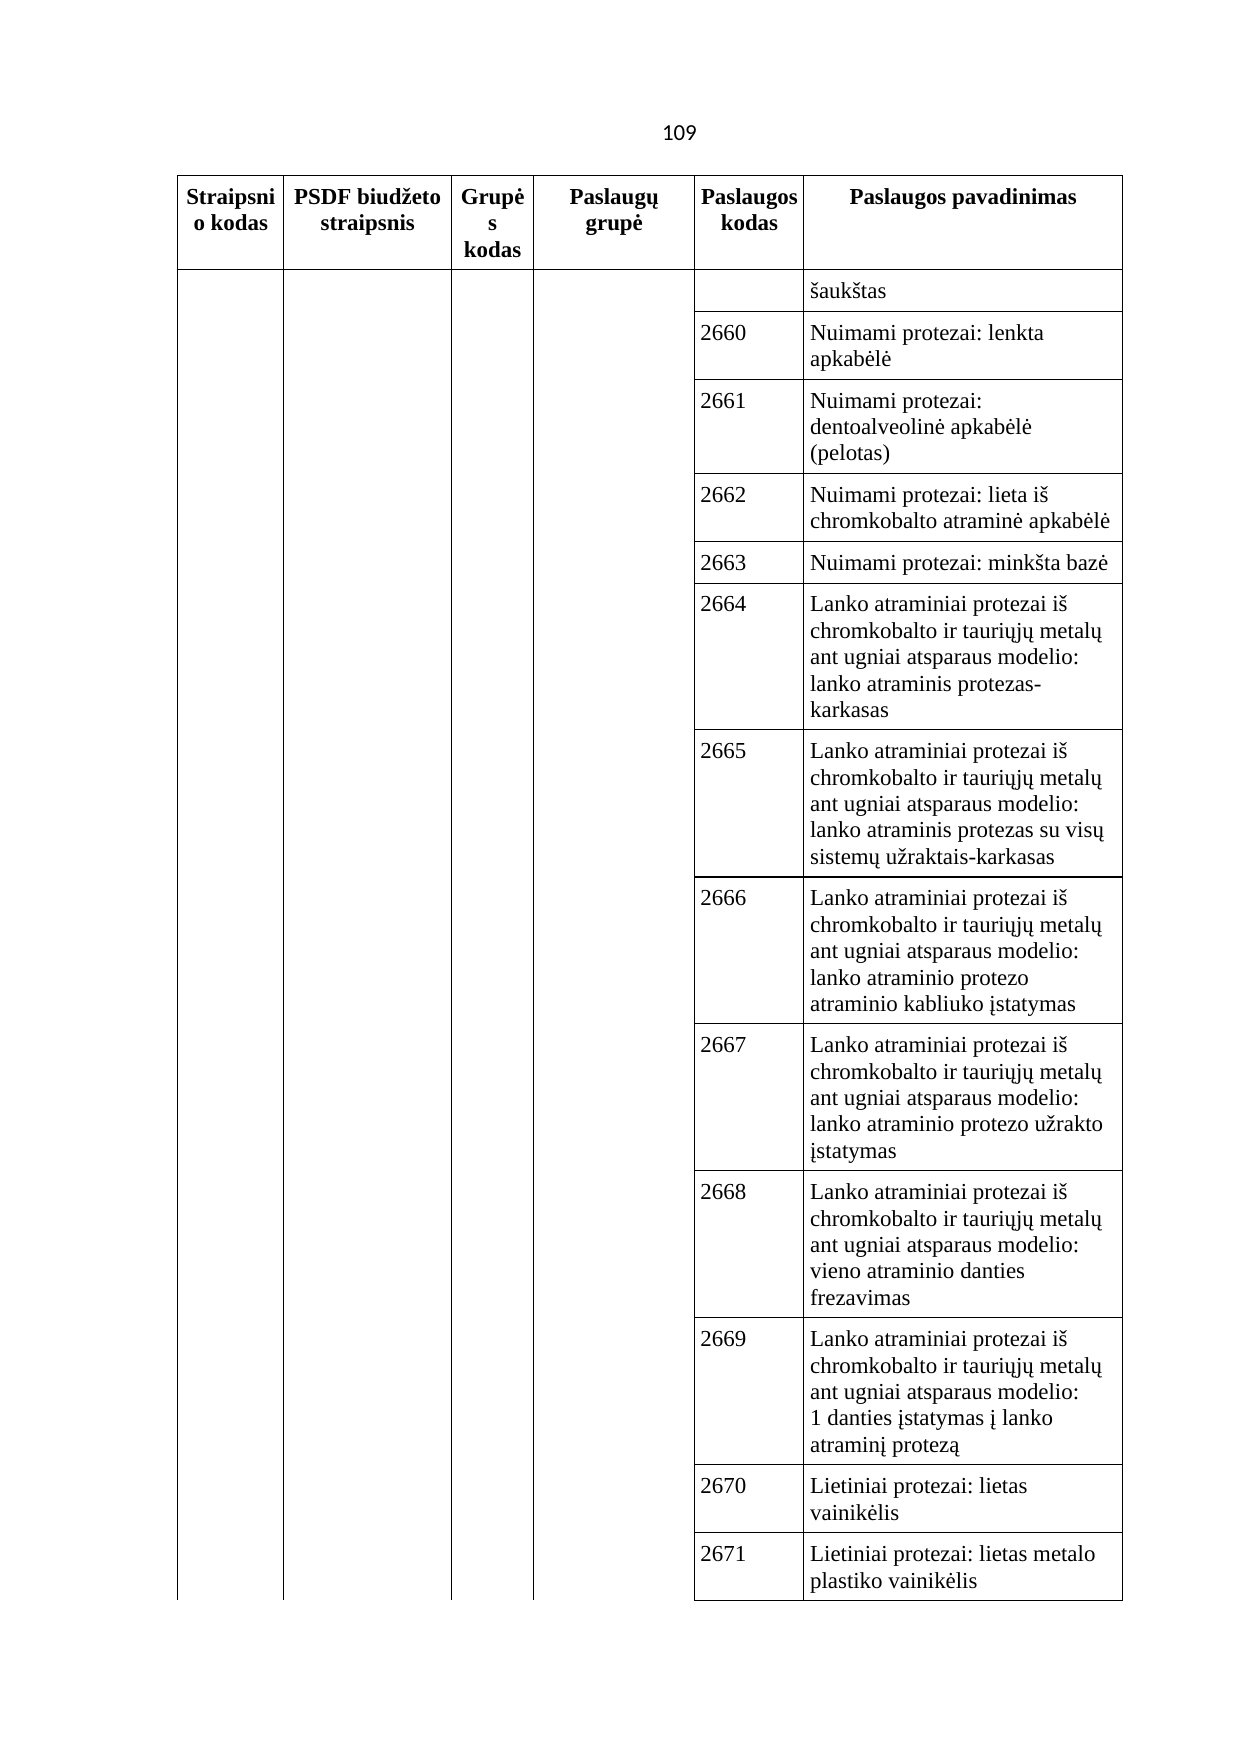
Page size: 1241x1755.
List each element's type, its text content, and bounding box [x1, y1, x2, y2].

table_cell [178, 1023, 283, 1170]
table_cell [178, 379, 283, 473]
table_cell Lanko atraminiai protezai iš chromkobalto ir tauriųjų metalų ant ugniai atsparaus modelio: 1 danties įstatymas į lanko atraminį protezą [804, 1318, 1122, 1464]
table_header Paslaugų grupė [534, 176, 694, 269]
table_cell [452, 379, 533, 473]
table_cell [534, 270, 694, 311]
table_cell [534, 583, 694, 729]
table_cell [452, 473, 533, 541]
table_cell [534, 541, 694, 582]
table_cell [452, 1317, 533, 1464]
table_cell 2663 [695, 542, 803, 582]
table_header Paslaugos pavadinimas [804, 176, 1122, 269]
table_cell 2664 [695, 584, 803, 729]
table_cell 2662 [695, 474, 803, 541]
table_header Paslaugos kodas [695, 176, 803, 269]
table_cell [534, 379, 694, 473]
table_cell Nuimami protezai: lieta iš chromkobalto atraminė apkabėlė [804, 474, 1122, 541]
table_cell [534, 473, 694, 541]
table_cell [284, 311, 451, 379]
table_cell 2665 [695, 730, 803, 876]
table_cell Lanko atraminiai protezai iš chromkobalto ir tauriųjų metalų ant ugniai atsparaus modelio: lanko atraminio protezo atraminio kabliuko įstatymas [804, 878, 1122, 1023]
table_cell Lanko atraminiai protezai iš chromkobalto ir tauriųjų metalų ant ugniai atsparaus modelio: lanko atraminio protezo užrakto įstatymas [804, 1024, 1122, 1170]
table_cell [178, 270, 283, 311]
table_cell [534, 729, 694, 876]
table_cell [695, 270, 803, 311]
table_cell [178, 541, 283, 582]
table_cell [452, 583, 533, 729]
table_cell [284, 1170, 451, 1317]
table_cell Lanko atraminiai protezai iš chromkobalto ir tauriųjų metalų ant ugniai atsparaus modelio: lanko atraminis protezas su visų sistemų užraktais-karkasas [804, 730, 1122, 876]
table_header PSDF biudžeto straipsnis [284, 176, 451, 269]
table_cell Lietiniai protezai: lietas metalo plastiko vainikėlis [804, 1533, 1122, 1600]
table_cell [178, 1464, 283, 1532]
table_cell [452, 311, 533, 379]
table_cell 2667 [695, 1024, 803, 1170]
table_cell [178, 473, 283, 541]
table_cell [284, 270, 451, 311]
table_cell [452, 541, 533, 582]
table_cell [178, 583, 283, 729]
table_cell 2661 [695, 380, 803, 473]
table_cell [534, 1317, 694, 1464]
table_cell [452, 1464, 533, 1532]
table_cell [452, 729, 533, 876]
table_header Straipsnio kodas [178, 176, 283, 269]
table_cell [452, 876, 533, 1023]
table_cell 2666 [695, 878, 803, 1023]
table_cell 2669 [695, 1318, 803, 1464]
table_cell [452, 1532, 533, 1600]
table_cell [284, 876, 451, 1023]
table_cell Lietiniai protezai: lietas vainikėlis [804, 1465, 1122, 1532]
table_cell [178, 311, 283, 379]
table_cell [284, 473, 451, 541]
table_cell Lanko atraminiai protezai iš chromkobalto ir tauriųjų metalų ant ugniai atsparaus modelio: vieno atraminio danties frezavimas [804, 1171, 1122, 1317]
table_cell [178, 729, 283, 876]
table_cell Lanko atraminiai protezai iš chromkobalto ir tauriųjų metalų ant ugniai atsparaus modelio: lanko atraminis protezas-karkasas [804, 584, 1122, 729]
table_cell [452, 270, 533, 311]
table_cell [284, 1464, 451, 1532]
table_cell [284, 1023, 451, 1170]
table_cell 2670 [695, 1465, 803, 1532]
table_cell 2671 [695, 1533, 803, 1600]
table_cell Nuimami protezai: lenkta apkabėlė [804, 312, 1122, 379]
table_cell [534, 1532, 694, 1600]
table_cell [178, 876, 283, 1023]
table_cell [284, 1532, 451, 1600]
table_cell [284, 583, 451, 729]
table_cell [452, 1023, 533, 1170]
table_cell [284, 541, 451, 582]
table_header Grupės kodas [452, 176, 533, 269]
table_cell [178, 1532, 283, 1600]
table_cell [284, 729, 451, 876]
table_cell Nuimami protezai: dentoalveolinė apkabėlė (pelotas) [804, 380, 1122, 473]
table_cell [534, 1023, 694, 1170]
table_cell [534, 1170, 694, 1317]
table_cell šaukštas [804, 270, 1122, 311]
table_cell [284, 1317, 451, 1464]
table_cell [534, 1464, 694, 1532]
table_cell [534, 311, 694, 379]
table_cell [178, 1170, 283, 1317]
table_cell 2668 [695, 1171, 803, 1317]
table_cell Nuimami protezai: minkšta bazė [804, 542, 1122, 582]
table_cell [178, 1317, 283, 1464]
table_cell [534, 876, 694, 1023]
table_cell [284, 379, 451, 473]
table_cell 2660 [695, 312, 803, 379]
table_cell [452, 1170, 533, 1317]
